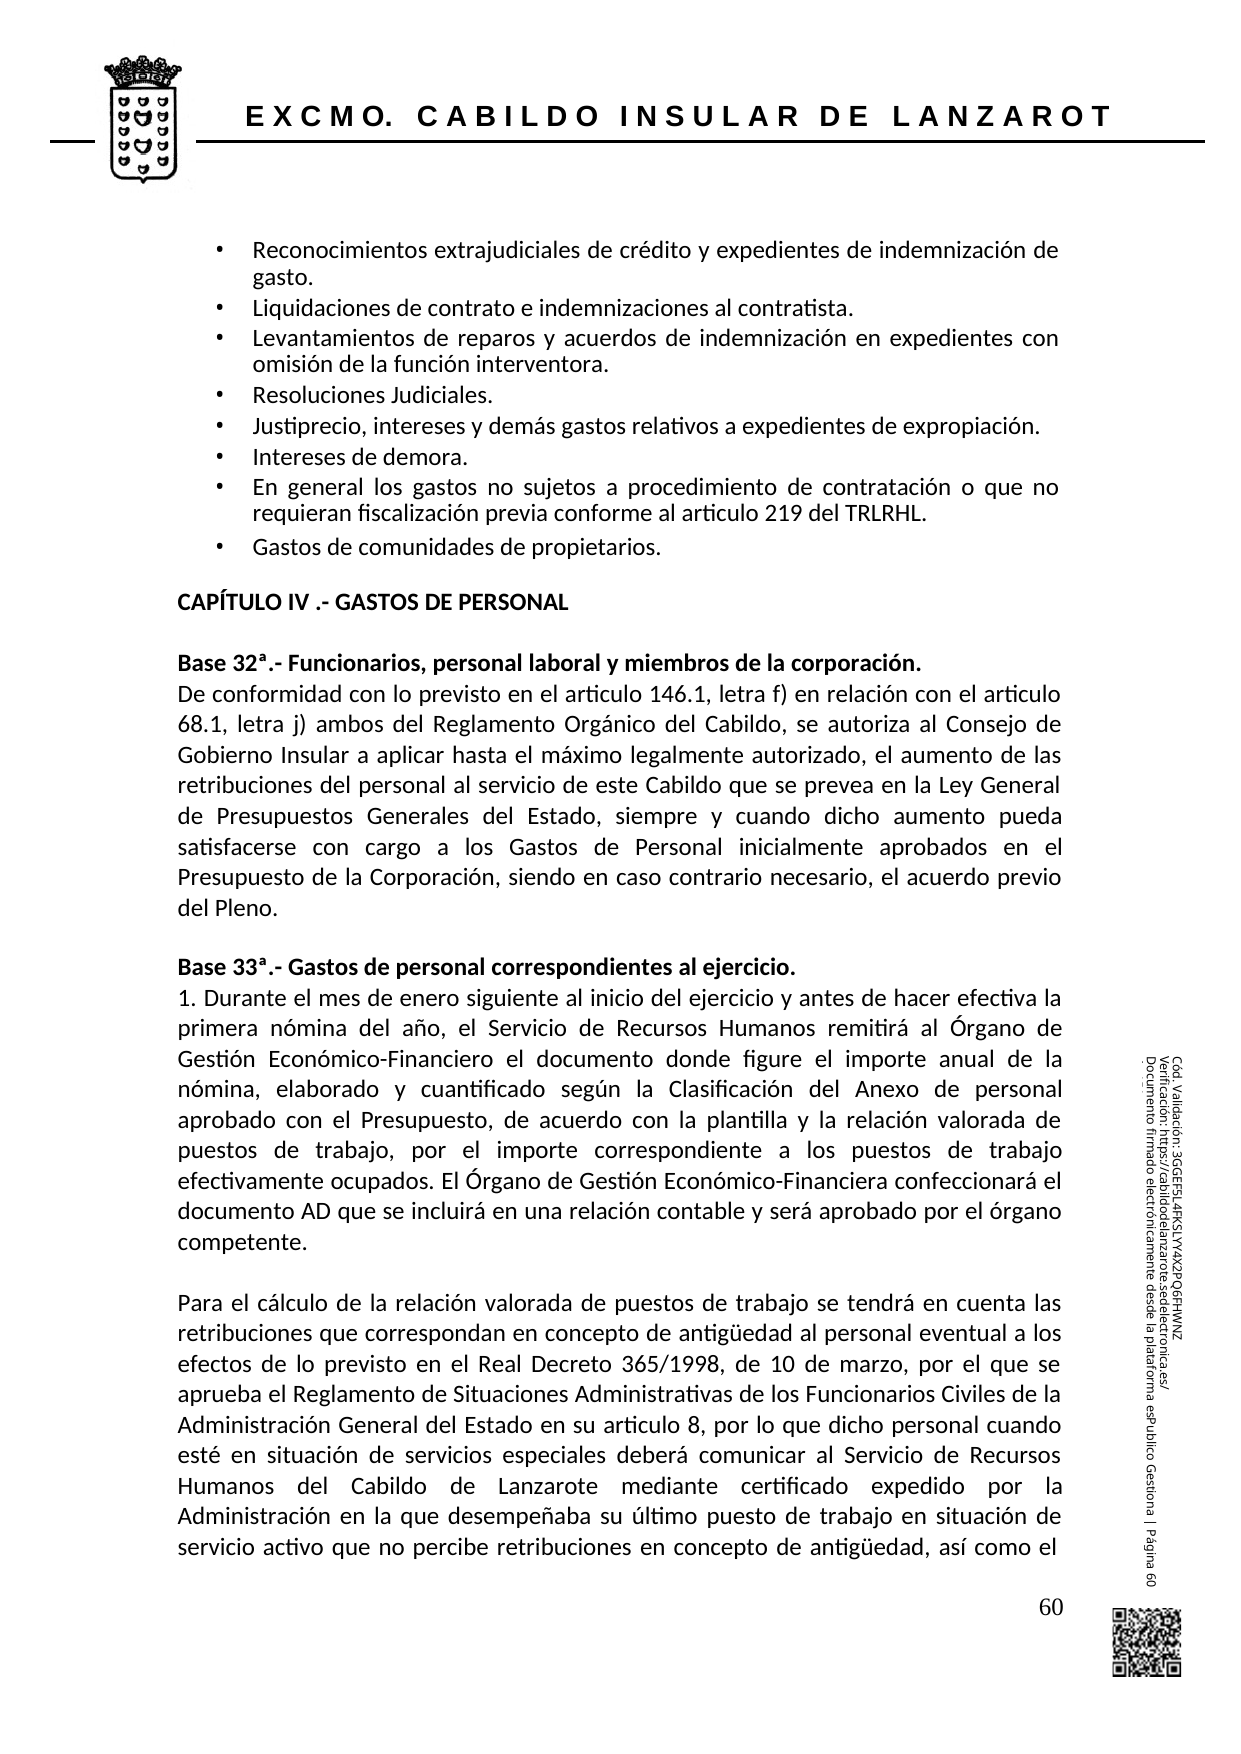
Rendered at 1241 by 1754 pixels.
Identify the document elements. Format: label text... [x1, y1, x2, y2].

list Durante el mes de enero siguiente al inicio del ejercicio y antes de hacer efectiva la primera nómina del año, el Servicio de Recursos Humanos remitirá al Órgano de Gestión Económico-Financiero el documento donde figure el importe anual de la nómina, elaborado y cuantificado según la Clasificación del Anexo de personal aprobado con el Presupuesto, de acuerdo con la plantilla y la relación valorada de puestos de trabajo, por el importe correspondiente a los puestos de trabajo efectivamente ocupados. El Órgano de Gestión Económico-Financiera confeccionará el documento AD que se incluirá en una relación contable y será aprobado por el órgano competente. [177, 982, 1063, 1256]
text 60 [164, 1592, 1063, 1621]
list Justiprecio, intereses y demás gastos relativos a expedientes de expropiación. [215, 410, 1192, 441]
text De conformidad con lo previsto en el articulo 146.1, letra f) en relación con el articulo 68.1, letra j) ambos del Reglamento Orgánico del Cabildo, se autoriza al Consejo de Gobierno Insular a aplicar hasta el máximo legalmente autorizado, el aumento de las retribuciones del personal al servicio de este Cabildo que se prevea en la Ley General de Presupuestos Generales del Estado, siempre y cuando dicho aumento pueda satisfacerse con cargo a los Gastos de Personal inicialmente aprobados en el Presupuesto de la Corporación, siendo en caso contrario necesario, el acuerdo previo del Pleno. [177, 678, 1063, 922]
list Liquidaciones de contrato e indemnizaciones al contratista. [215, 291, 1192, 323]
text Base 32ª.- Funcionarios, personal laboral y miembros de la corporación. [177, 648, 1192, 678]
list Verificación: https://cabildodelanzarote.sedelectronica.es/ [1158, 1056, 1171, 1598]
picture [1112, 1608, 1182, 1677]
list Documento firmado electrónicamente desde la plataforma esPublico Gestiona | Página 60 de 151 [1143, 1056, 1158, 1598]
list En general los gastos no sujetos a procedimiento de contratación o que no requieran fiscalización previa conforme al articulo 219 del TRLRHL. [215, 471, 1063, 527]
list Gastos de comunidades de propietarios. [215, 527, 1192, 563]
subtitle CAPÍTULO IV .- GASTOS DE PERSONAL [177, 587, 1192, 617]
list Cód. Validación: 3GGEF5L4FKSLYY4X2PQ6FHWNZ [1171, 1056, 1184, 1598]
list Levantamientos de reparos y acuerdos de indemnización en expedientes con omisión de la función interventora. [215, 323, 1062, 378]
list Resoluciones Judiciales. [215, 378, 1192, 410]
subtitle Base 33ª.- Gastos de personal correspondientes al ejercicio. [177, 951, 1192, 982]
list Reconocimientos extrajudiciales de crédito y expedientes de indemnización de gasto. [215, 235, 1062, 291]
list Intereses de demora. [215, 441, 1192, 471]
text Para el cálculo de la relación valorada de puestos de trabajo se tendrá en cuenta las retribuciones que correspondan en concepto de antigüedad al personal eventual a los efectos de lo previsto en el Real Decreto 365/1998, de 10 de marzo, por el que se aprueba el Reglamento de Situaciones Administrativas de los Funcionarios Civiles de la Administración General del Estado en su articulo 8, por lo que dicho personal cuando esté en situación de servicios especiales deberá comunicar al Servicio de Recursos Humanos del Cabildo de Lanzarote mediante certificado expedido por la Administración en la que desempeñaba su último puesto de trabajo en situación de servicio activo que no percibe retribuciones en concepto de antigüedad, así como el [177, 1287, 1063, 1562]
picture [95, 39, 196, 193]
